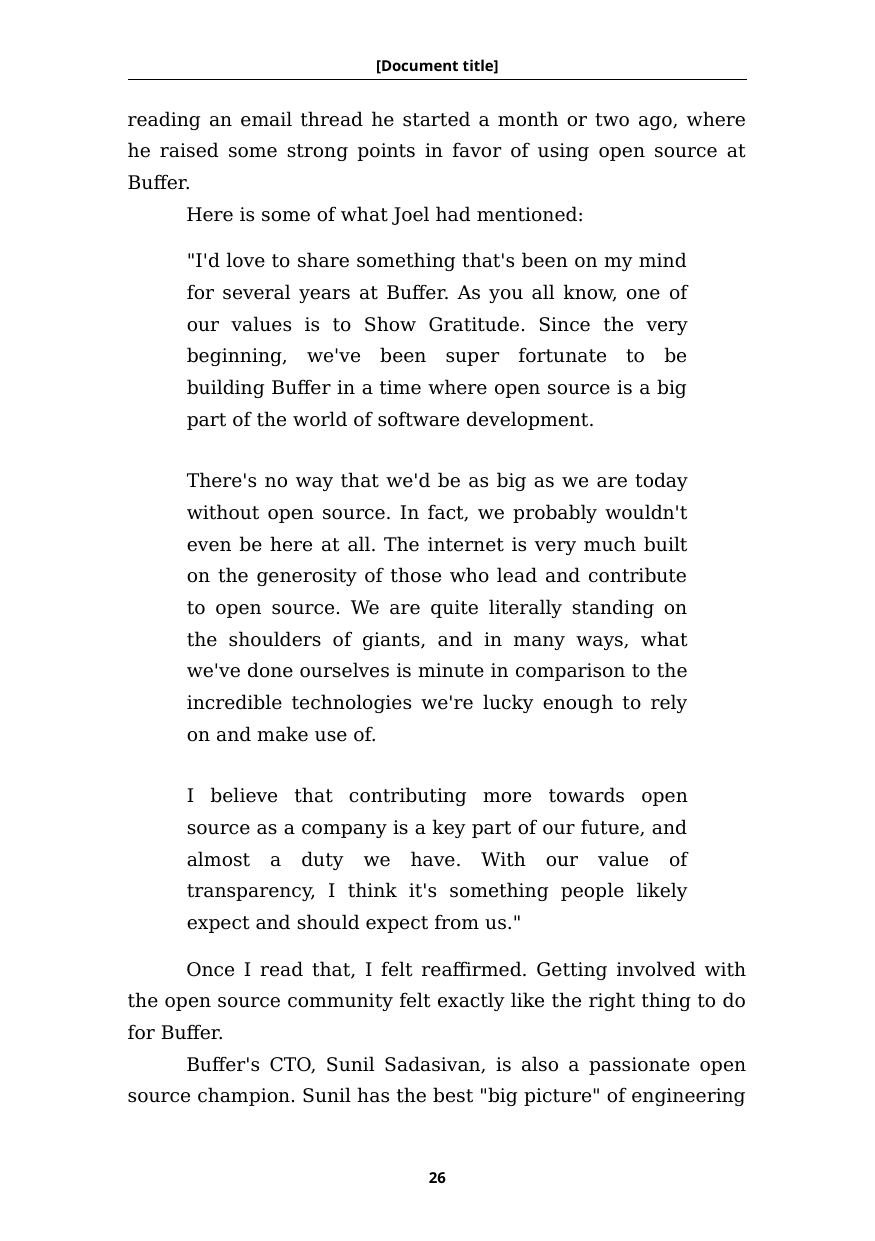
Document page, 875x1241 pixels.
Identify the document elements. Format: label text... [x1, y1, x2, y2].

text I believe that contributing more towards open source as a company is a key part of our future, and almost a duty we have. With our value of transparency, I think it's something people likely expect and should expect from us." [187, 785, 688, 934]
text reading an email thread he started a month or two ago, where he raised some strong points in favor of using open source at Buffer. [127, 109, 747, 194]
text Here is some of what Joel had mentioned: [127, 204, 747, 226]
text There's no way that we'd be as big as we are today without open source. In fact, we probably wouldn't even be here at all. The internet is very much built on the generosity of those who lead and contribute to open source. We are quite literally standing on the shoulders of giants, and in many ways, what we've done ourselves is minute in comparison to the incredible technologies we're lucky enough to rely on and make use of. [187, 470, 688, 746]
text "I'd love to share something that's been on my mind for several years at Buffer. As you all know, one of our values is to Show Gratitude. Since the very beginning, we've been super fortunate to be building Buffer in a time where open source is a big part of the world of software development. [187, 250, 688, 431]
text Buffer's CTO, Sunil Sadasivan, is also a passionate open source champion. Sunil has the best "big picture" of engineering [127, 1054, 747, 1107]
text Once I read that, I felt reaffirmed. Getting involved with the open source community felt exactly like the right thing to do for Buffer. [127, 959, 747, 1044]
